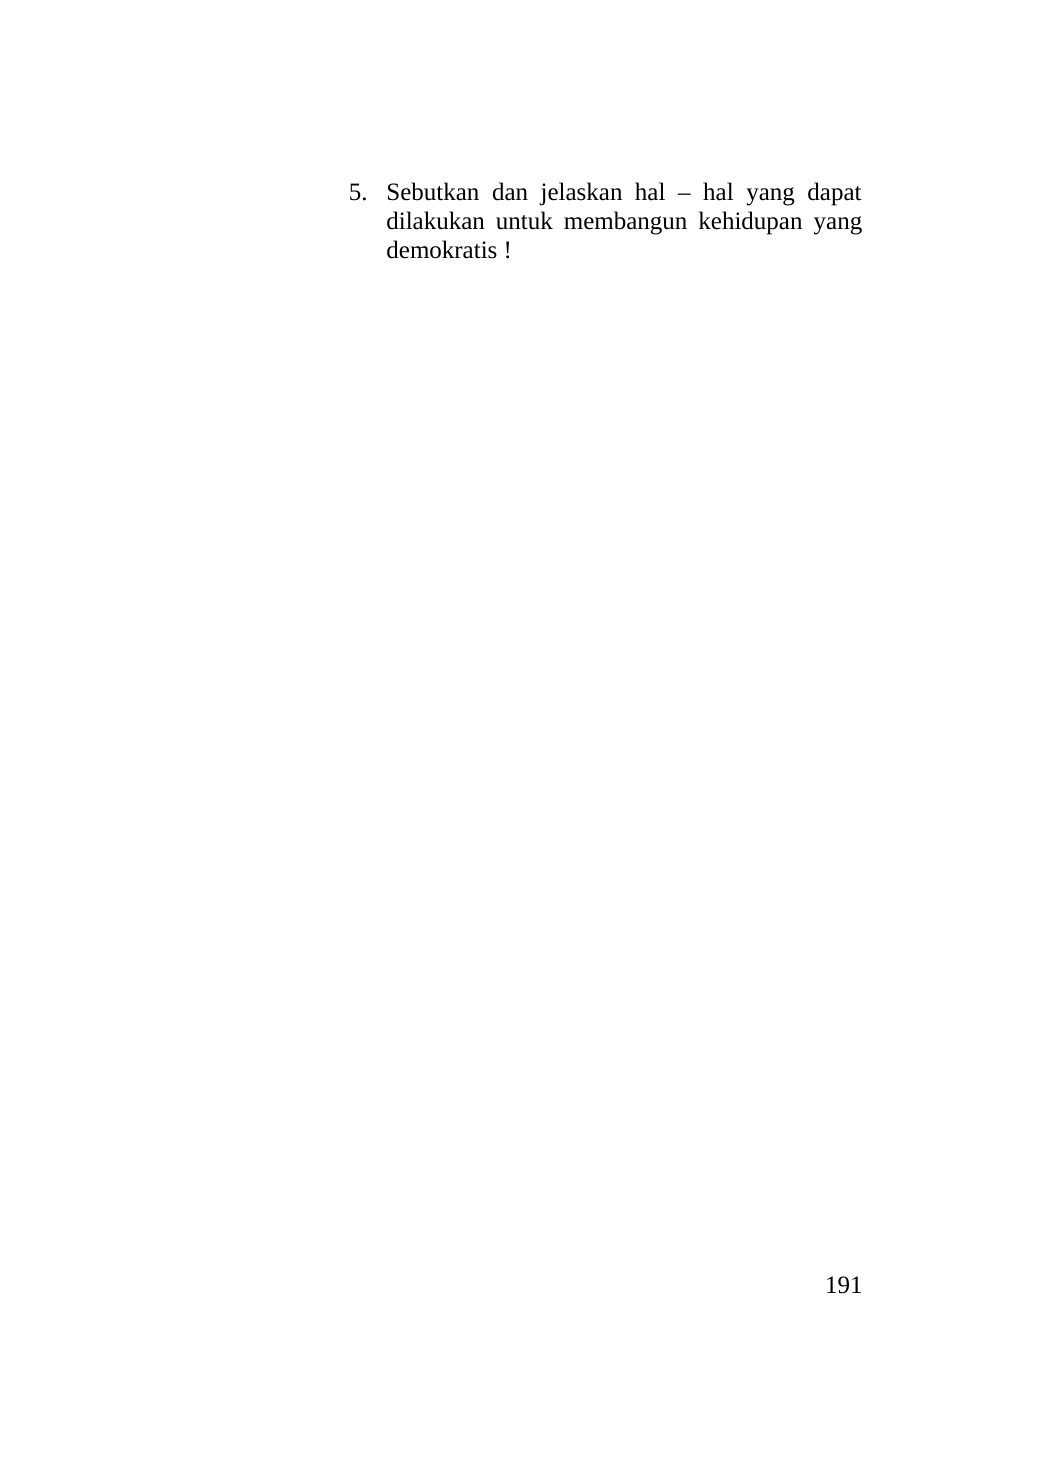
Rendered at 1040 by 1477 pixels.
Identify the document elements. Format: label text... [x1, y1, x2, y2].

list Sebutkan dan jelaskan hal – hal yang dapat dilakukan untuk membangun kehidupan yang demokratis ! [349, 177, 862, 263]
